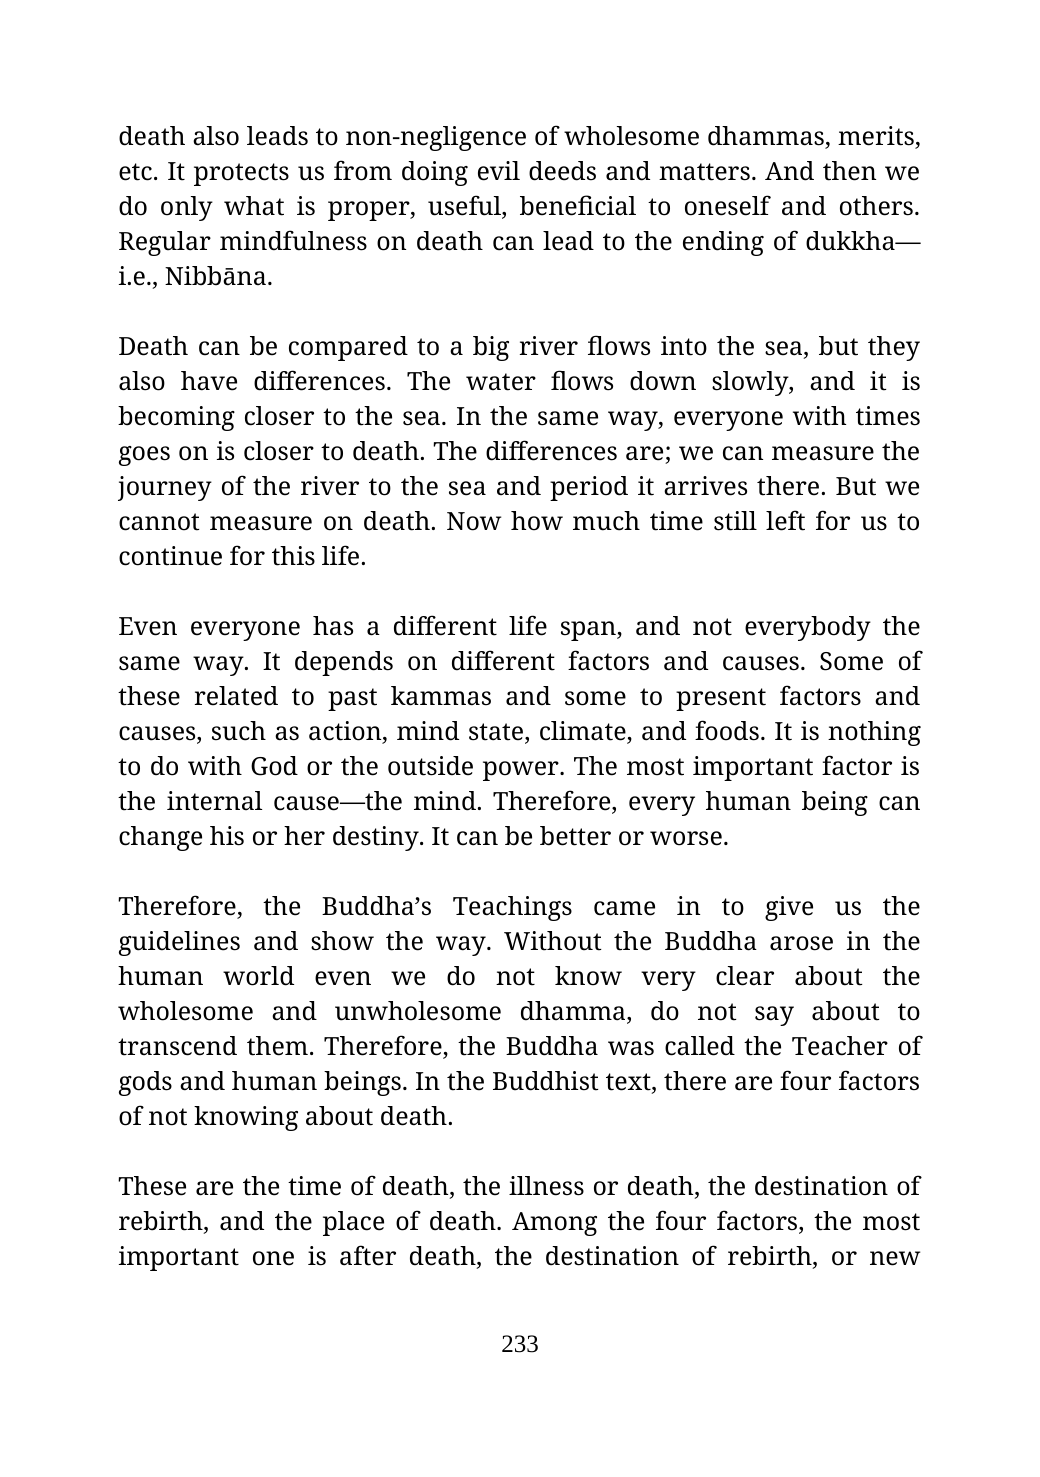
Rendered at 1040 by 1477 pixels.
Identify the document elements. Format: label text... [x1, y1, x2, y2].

text death also leads to non-negligence of wholesome dhammas, merits, etc. It protects us from doing evil deeds and matters. And then we do only what is proper, useful, beneficial to oneself and others. Regular mindfulness on death can lead to the ending of dukkha—i.e., Nibbāna. Death can be compared to a big river flows into the sea, but they also have differences. The water flows down slowly, and it is becoming closer to the sea. In the same way, everyone with times goes on is closer to death. The differences are; we can measure the journey of the river to the sea and period it arrives there. But we cannot measure on death. Now how much time still left for us to continue for this life. Even everyone has a different life span, and not everybody the same way. It depends on different factors and causes. Some of these related to past kammas and some to present factors and causes, such as action, mind state, climate, and foods. It is nothing to do with God or the outside power. The most important factor is the internal cause—the mind. Therefore, every human being can change his or her destiny. It can be better or worse. Therefore, the Buddha’s Teachings came in to give us the guidelines and show the way. Without the Buddha arose in the human world even we do not know very clear about the wholesome and unwholesome dhamma, do not say about to transcend them. Therefore, the Buddha was called the Teacher of gods and human beings. In the Buddhist text, there are four factors of not knowing about death. These are the time of death, the illness or death, the destination of rebirth, and the place of death. Among the four factors, the most important one is after death, the destination of rebirth, or new [118, 118, 922, 1273]
